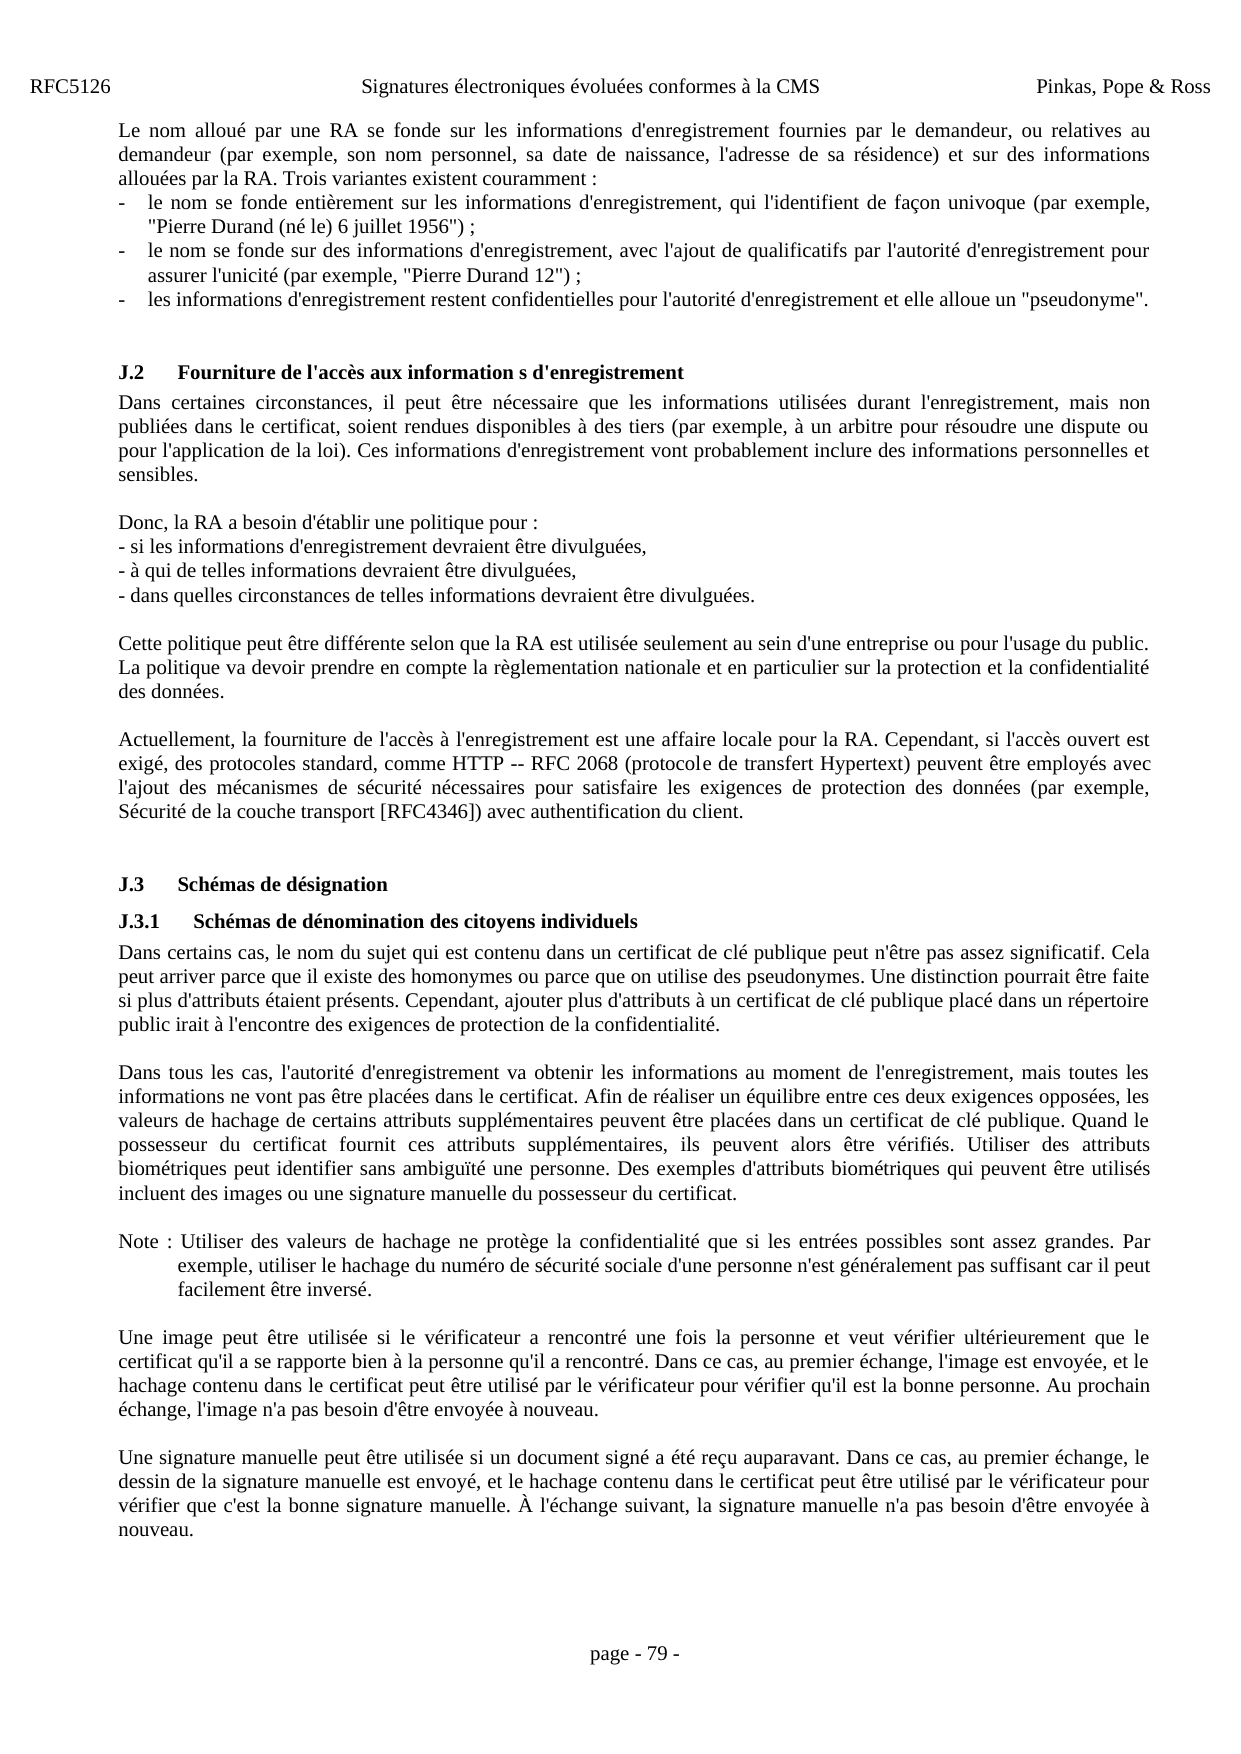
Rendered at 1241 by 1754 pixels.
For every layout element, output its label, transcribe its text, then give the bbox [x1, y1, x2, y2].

text Dans certains cas, le nom du sujet qui est contenu dans un certificat de clé publique peut n'être pas assez significatif. Cela peut arriver parce que il existe des homonymes ou parce que on utilise des pseudonymes. Une distinction pourrait être faite si plus d'attributs étaient présents. Cependant, ajouter plus d'attributs à un certificat de clé publique placé dans un répertoire public irait à l'encontre des exigences de protection de la confidentialité. [118, 940, 1152, 1036]
text Une signature manuelle peut être utilisée si un document signé a été reçu auparavant. Dans ce cas, au premier échange, le dessin de la signature manuelle est envoyé, et le hachage contenu dans le certificat peut être utilisé par le vérificateur pour vérifier que c'est la bonne signature manuelle. À l'échange suivant, la signature manuelle n'a pas besoin d'être envoyée à nouveau. [118, 1445, 1152, 1541]
text Le nom alloué par une RA se fonde sur les informations d'enregistrement fournies par le demandeur, ou relatives au demandeur (par exemple, son nom personnel, sa date de naissance, l'adresse de sa résidence) et sur des informations allouées par la RA. Trois variantes existent couramment : [118, 118, 1152, 190]
text Donc, la RA a besoin d'établir une politique pour : [118, 510, 1152, 534]
text - les informations d'enregistrement restent confidentielles pour l'autorité d'enregistrement et elle alloue un "pseudonyme". [118, 287, 1152, 311]
text Dans tous les cas, l'autorité d'enregistrement va obtenir les informations au moment de l'enregistrement, mais toutes les informations ne vont pas être placées dans le certificat. Afin de réaliser un équilibre entre ces deux exigences opposées, les valeurs de hachage de certains attributs supplémentaires peuvent être placées dans un certificat de clé publique. Quand le possesseur du certificat fournit ces attributs supplémentaires, ils peuvent alors être vérifiés. Utiliser des attributs biométriques peut identifier sans ambiguïté une personne. Des exemples d'attributs biométriques qui peuvent être utilisés incluent des images ou une signature manuelle du possesseur du certificat. [118, 1060, 1152, 1204]
text - le nom se fonde entièrement sur les informations d'enregistrement, qui l'identifient de façon univoque (par exemple, "Pierre Durand (né le) 6 juillet 1956") ; [118, 190, 1152, 238]
text - dans quelles circonstances de telles informations devraient être divulguées. [118, 582, 1152, 607]
text Cette politique peut être différente selon que la RA est utilisée seulement au sein d'une entreprise ou pour l'usage du public. La politique va devoir prendre en compte la règlementation nationale et en particulier sur la protection et la confidentialité des données. [118, 631, 1152, 703]
text Une image peut être utilisée si le vérificateur a rencontré une fois la personne et veut vérifier ultérieurement que le certificat qu'il a se rapporte bien à la personne qu'il a rencontré. Dans ce cas, au premier échange, l'image est envoyée, et le hachage contenu dans le certificat peut être utilisé par le vérificateur pour vérifier qu'il est la bonne personne. Au prochain échange, l'image n'a pas besoin d'être envoyée à nouveau. [118, 1325, 1152, 1421]
text - le nom se fonde sur des informations d'enregistrement, avec l'ajout de qualificatifs par l'autorité d'enregistrement pour assurer l'unicité (par exemple, "Pierre Durand 12") ; [118, 238, 1152, 287]
text Dans certaines circonstances, il peut être nécessaire que les informations utilisées durant l'enregistrement, mais non publiées dans le certificat, soient rendues disponibles à des tiers (par exemple, à un arbitre pour résoudre une dispute ou pour l'application de la loi). Ces informations d'enregistrement vont probablement inclure des informations personnelles et sensibles. [118, 390, 1152, 486]
subtitle J.2 Fourniture de l'accès aux information s d'enregistrement [118, 360, 1152, 384]
text Note : Utiliser des valeurs de hachage ne protège la confidentialité que si les entrées possibles sont assez grandes. Par exemple, utiliser le hachage du numéro de sécurité sociale d'une personne n'est généralement pas suffisant car il peut facilement être inversé. [118, 1228, 1152, 1301]
subtitle J.3 Schémas de désignation [118, 872, 1152, 896]
text - à qui de telles informations devraient être divulguées, [118, 558, 1152, 582]
text Actuellement, la fourniture de l'accès à l'enregistrement est une affaire locale pour la RA. Cependant, si l'accès ouvert est exigé, des protocoles standard, comme HTTP -- RFC 2068 (protocole de transfert Hypertext) peuvent être employés avec l'ajout des mécanismes de sécurité nécessaires pour satisfaire les exigences de protection des données (par exemple, Sécurité de la couche transport [RFC4346]) avec authentification du client. [118, 727, 1152, 823]
text - si les informations d'enregistrement devraient être divulguées, [118, 534, 1152, 558]
subtitle J.3.1 Schémas de dénomination des citoyens individuels [118, 909, 1152, 933]
